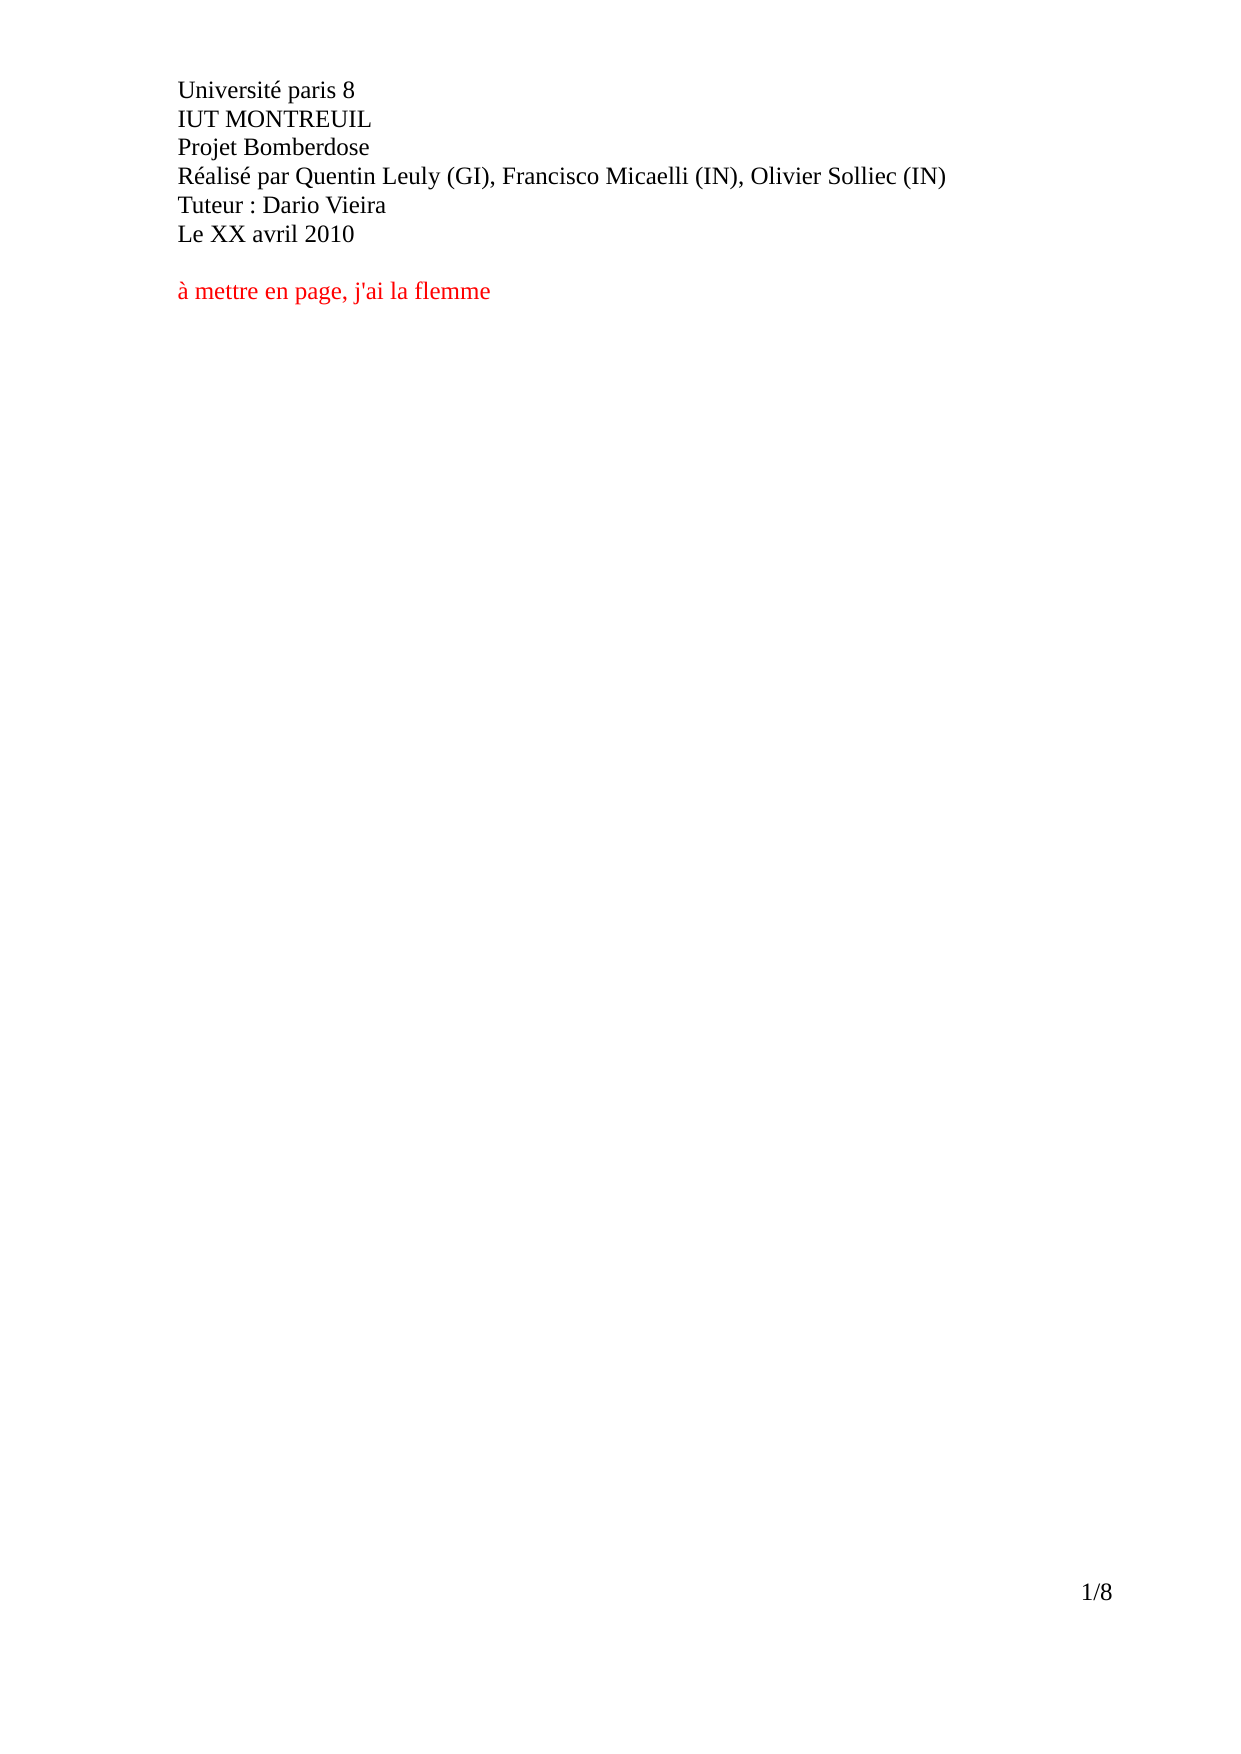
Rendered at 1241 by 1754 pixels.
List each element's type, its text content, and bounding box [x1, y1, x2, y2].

text à mettre en page, j'ai la flemme [177, 276, 1122, 305]
text Tuteur : Dario Vieira [177, 190, 1122, 219]
text Réalisé par Quentin Leuly (GI), Francisco Micaelli (IN), Olivier Solliec (IN) [177, 161, 1122, 190]
text Projet Bomberdose [177, 132, 1122, 161]
text Le XX avril 2010 [177, 219, 1122, 247]
text IUT MONTREUIL [177, 104, 1122, 132]
text Université paris 8 [177, 75, 1122, 104]
